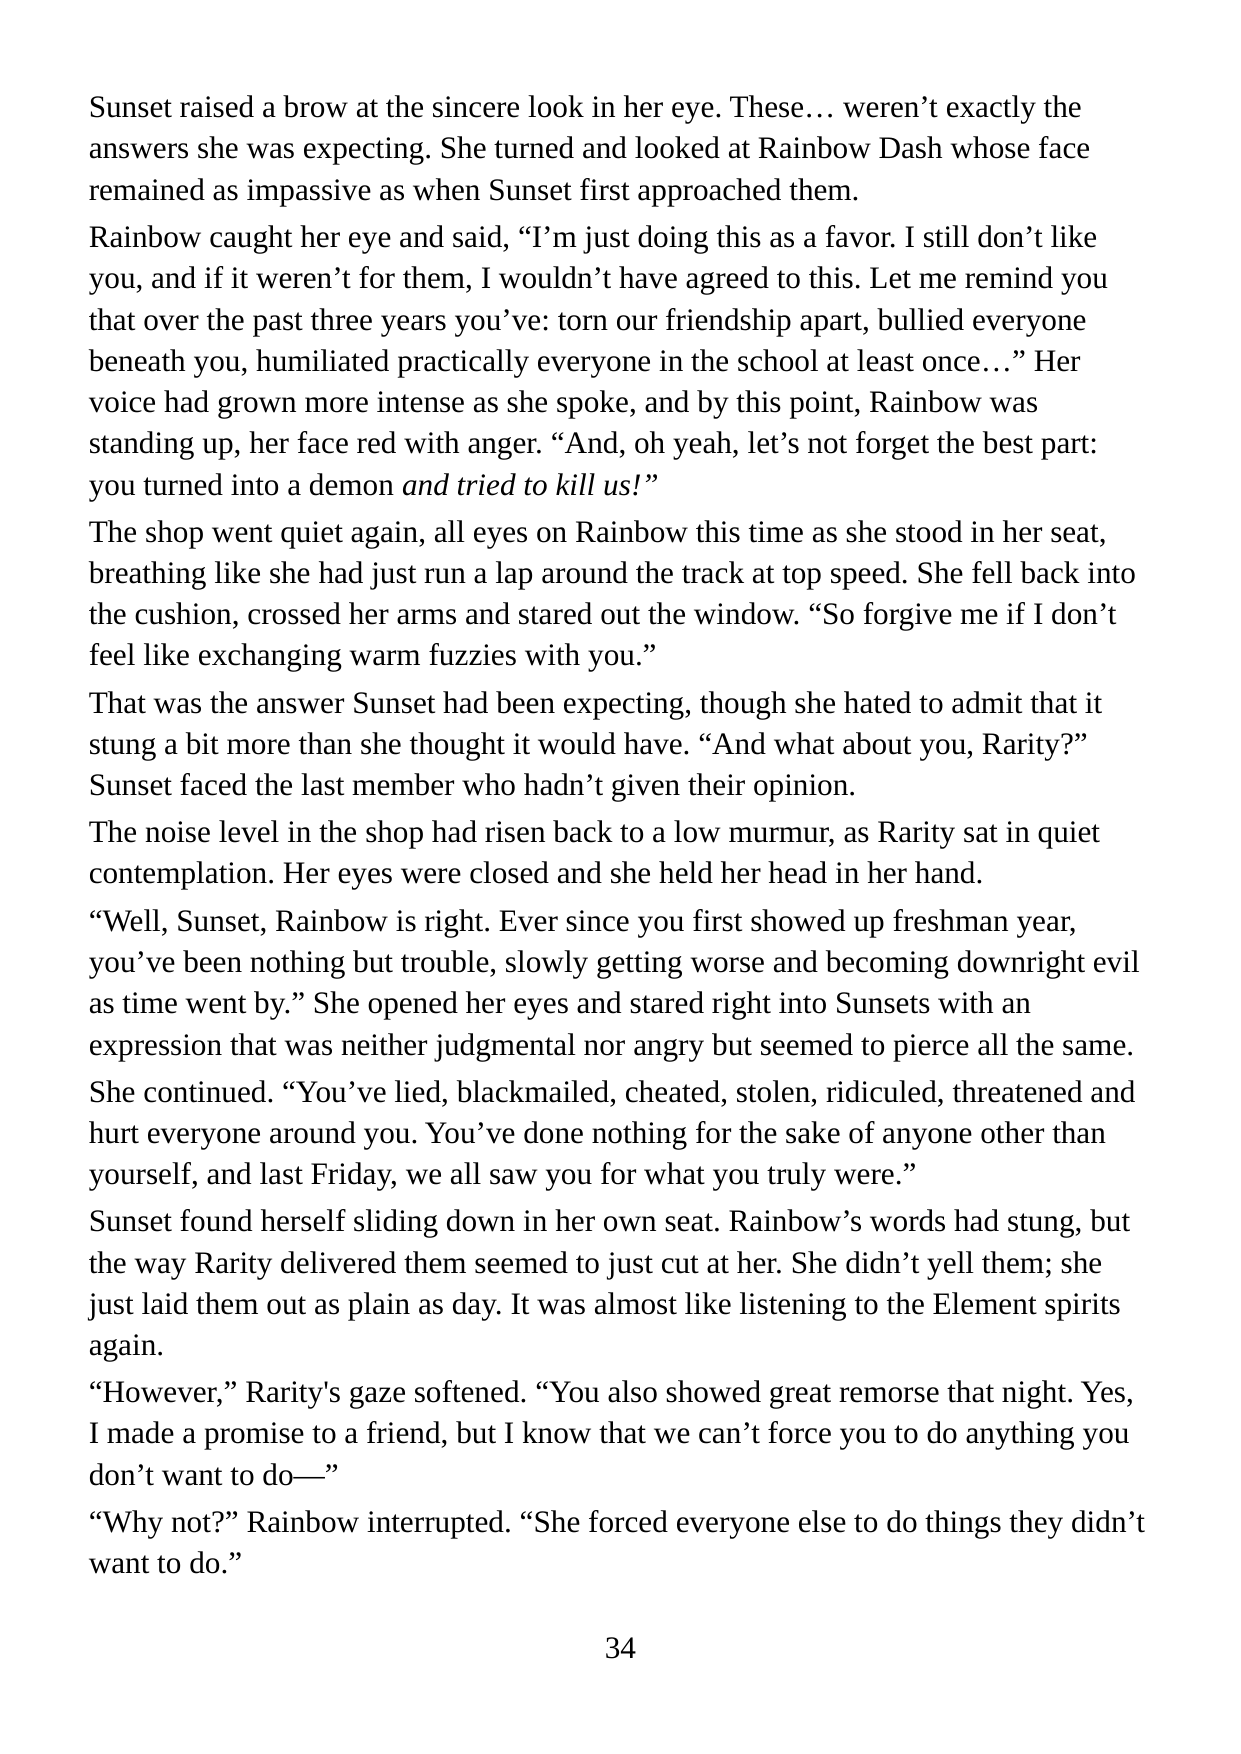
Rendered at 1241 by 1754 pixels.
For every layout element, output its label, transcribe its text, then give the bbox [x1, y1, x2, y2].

text Sunset found herself sliding down in her own seat. Rainbow’s words had stung, but the way Rarity delivered them seemed to just cut at her. She didn’t yell them; she just laid them out as plain as day. It was almost like listening to the Element spirits again. [88, 1203, 1152, 1362]
text The noise level in the shop had risen back to a low murmur, as Rarity sat in quiet contemplation. Her eyes were closed and she held her head in her hand. [88, 813, 1152, 891]
text That was the answer Sunset had been expecting, though she hated to admit that it stung a bit more than she thought it would have. “And what about you, Rarity?” Sunset faced the last member who hadn’t given their opinion. [88, 684, 1152, 802]
text “Why not?” Rainbow interrupted. “She forced everyone else to do things they didn’t want to do.” [88, 1503, 1152, 1580]
text Rainbow caught her eye and said, “I’m just doing this as a favor. I still don’t like you, and if it weren’t for them, I wouldn’t have agreed to this. Let me remind you that over the past three years you’ve: torn our friendship apart, bullied everyone beneath you, humiliated practically everyone in the school at least once…” Her voice had grown more intense as she spoke, and by this point, Rainbow was standing up, her face red with anger. “And, oh yeah, let’s not forget the best part: you turned into a demon and tried to kill us!” [88, 218, 1152, 502]
text Sunset raised a brow at the sincere look in her eye. These… weren’t exactly the answers she was expecting. She turned and looked at Rainbow Dash whose face remained as impassive as when Sunset first approached them. [88, 88, 1152, 207]
text “However,” Rarity's gaze softened. “You also showed great remorse that night. Yes, I made a promise to a friend, but I know that we can’t force you to do anything you don’t want to do—” [88, 1373, 1152, 1492]
text “Well, Sunset, Rainbow is right. Ever since you first showed up freshman year, you’ve been nothing but trouble, slowly getting worse and becoming downright evil as time went by.” She opened her eyes and stared right into Sunsets with an expression that was neither judgmental nor angry but seemed to pierce all the same. [88, 902, 1152, 1062]
text The shop went quiet again, all eyes on Rainbow this time as she stood in her seat, breathing like she had just run a lap around the track at top speed. She fell back into the cushion, crossed her arms and stared out the window. “So forgive me if I don’t feel like exchanging warm fuzzies with you.” [88, 513, 1152, 673]
text She continued. “You’ve lied, blackmailed, cheated, stolen, ridiculed, threatened and hurt everyone around you. You’ve done nothing for the sake of anyone other than yourself, and last Friday, we all saw you for what you truly were.” [88, 1073, 1152, 1191]
